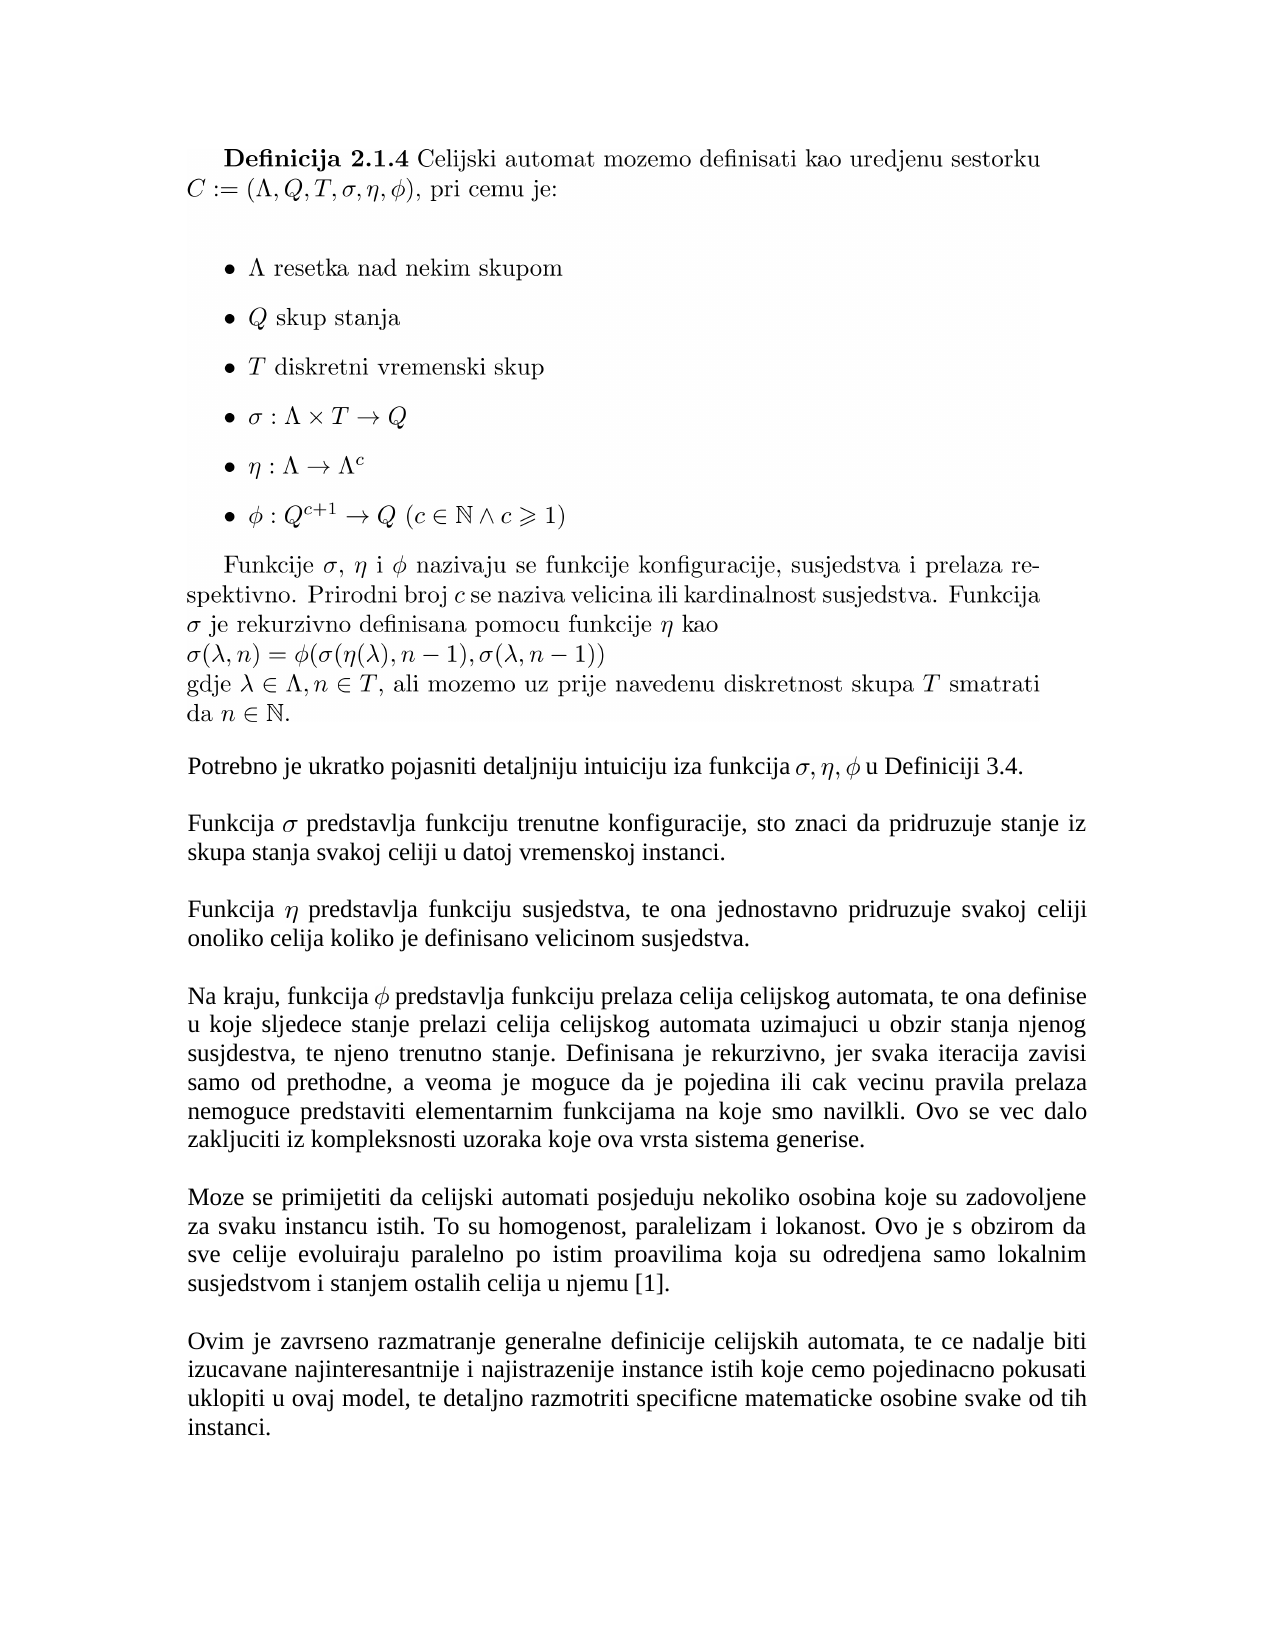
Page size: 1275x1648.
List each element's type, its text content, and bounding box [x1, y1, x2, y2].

picture [285, 906, 298, 923]
text Na kraju, funkcija predstavlja funkciju prelaza celija celijskog automata, te ona definise u koje sljedece stanje prelazi celija celijskog automata uzimajuci u obzir stanja njenog susjdestva, te njeno trenutno stanje. Definisana je rekurzivno, jer svaka iteracija zavisi samo od prethodne, a veoma je moguce da je pojedina ili cak vecinu pravila prelaza nemoguce predstaviti elementarnim funkcijama na koje smo navilkli. Ovo se vec dalo zakljuciti iz kompleksnosti uzoraka koje ova vrsta sistema generise. [187, 981, 1088, 1153]
picture [283, 820, 298, 832]
text Funkcija predstavlja funkciju trenutne konfiguracije, sto znaci da pridruzuje stanje iz skupa stanja svakoj celiji u datoj vremenskoj instanci. [187, 808, 1088, 866]
picture [187, 149, 1040, 722]
text Moze se primijetiti da celijski automati posjeduju nekoliko osobina koje su zadovoljene za svaku instancu istih. To su homogenost, paralelizam i lokanost. Ovo je s obzirom da sve celije evoluiraju paralelno po istim proavilima koja su odredjena samo lokalnim susjedstvom i stanjem ostalih celija u njemu [1]. [187, 1182, 1088, 1297]
text Ovim je zavrseno razmatranje generalne definicije celijskih automata, te ce nadalje biti izucavane najinteresantnije i najistrazenije instance istih koje cemo pojedinacno pokusati uklopiti u ovaj model, te detaljno razmotriti specificne matematicke osobine svake od tih instanci. [187, 1326, 1088, 1441]
text Potrebno je ukratko pojasniti detaljniju intuiciju iza funkcija u Definiciji 3.4. [187, 751, 1088, 779]
text Funkcija predstavlja funkciju susjedstva, te ona jednostavno pridruzuje svakoj celiji onoliko celija koliko je definisano velicinom susjedstva. [187, 894, 1088, 952]
picture [375, 986, 389, 1009]
picture [796, 756, 860, 780]
